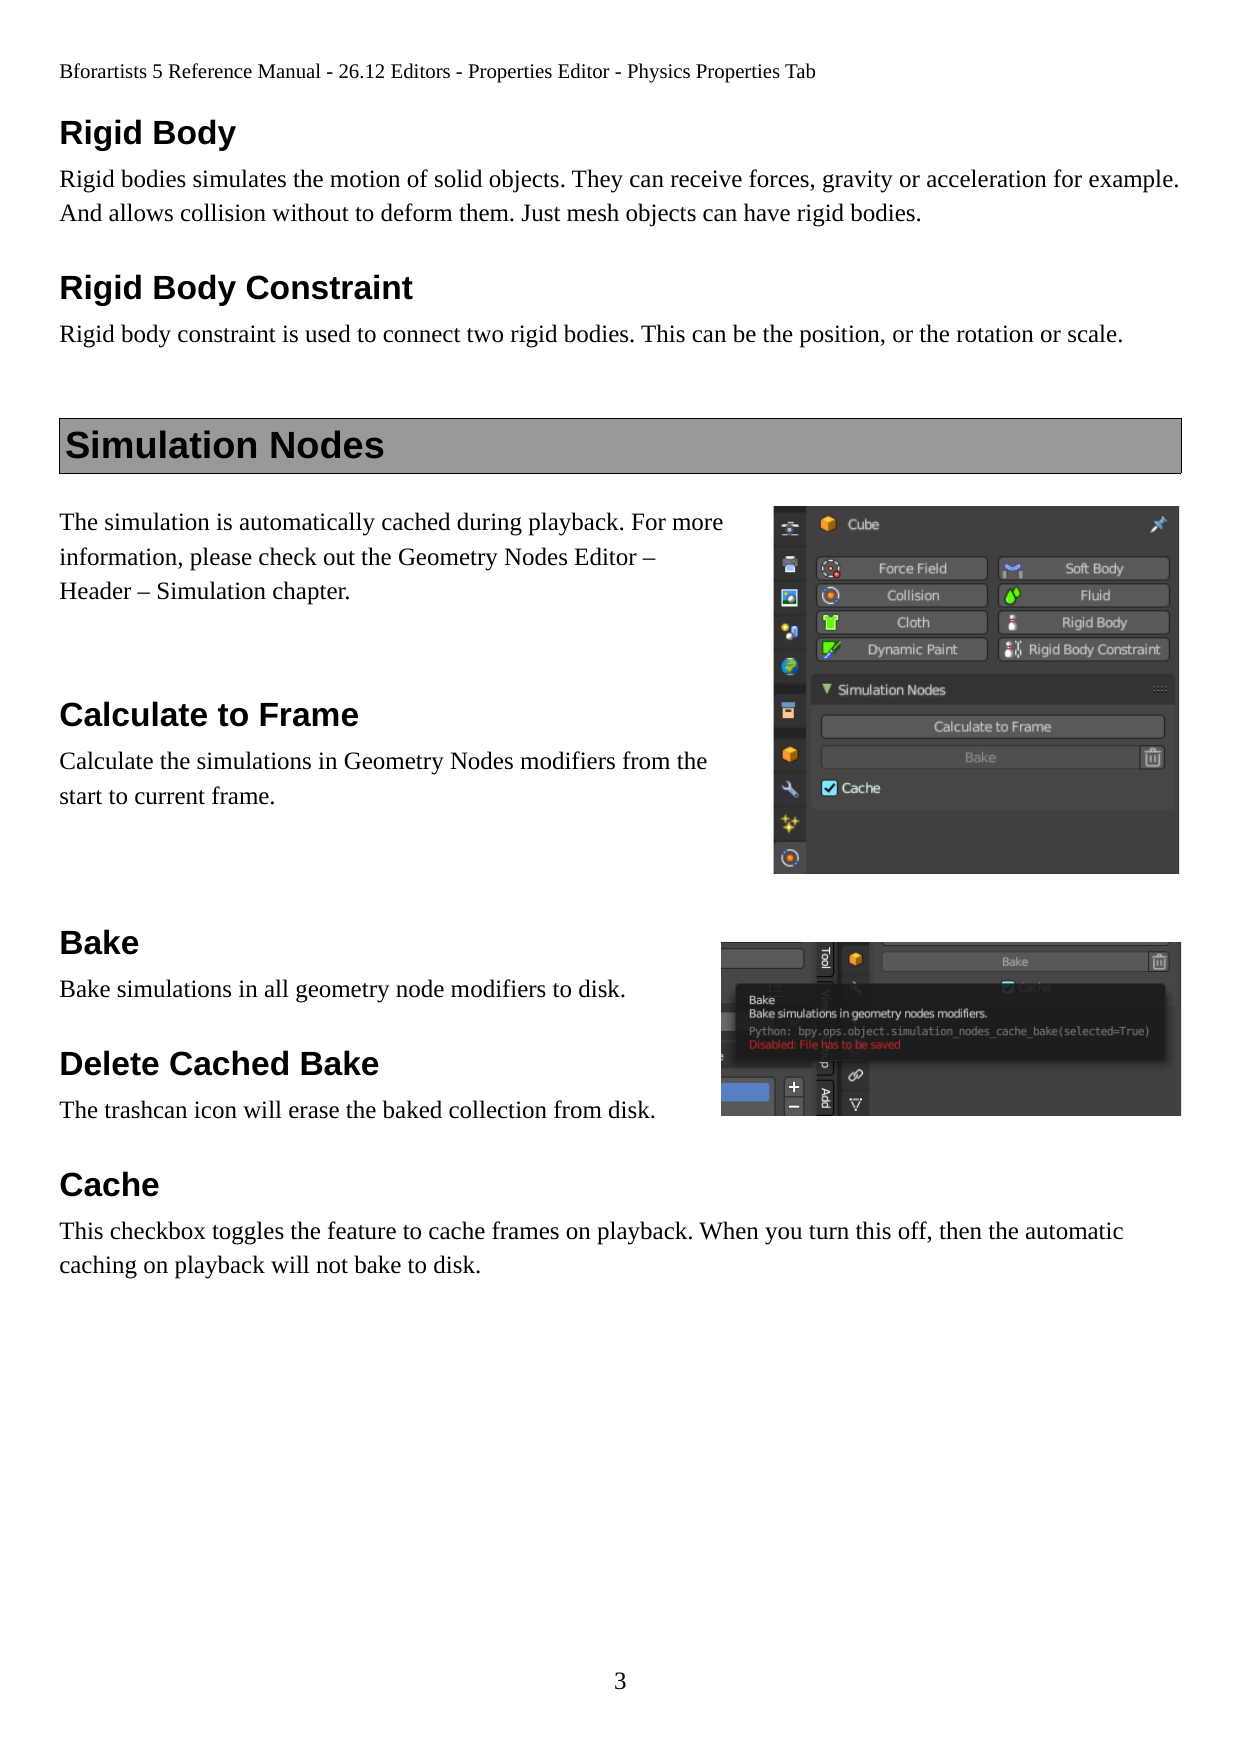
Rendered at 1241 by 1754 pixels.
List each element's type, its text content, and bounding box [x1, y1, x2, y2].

text Rigid bodies simulates the motion of solid objects. They can receive forces, gravity or acceleration for example. And allows collision without to deform them. Just mesh objects can have rigid bodies. [59, 164, 1181, 227]
subtitle Cache [59, 1165, 1181, 1203]
text The trashcan icon will erase the baked collection from disk. [59, 1095, 1181, 1123]
subtitle Calculate to Frame [59, 695, 773, 734]
text Bake simulations in all geometry node modifiers to disk. [59, 974, 721, 1002]
subtitle Rigid Body [59, 113, 1181, 151]
text This checkbox toggles the feature to cache frames on playback. When you turn this off, then the automatic caching on playback will not bake to disk. [59, 1216, 1181, 1279]
subtitle Delete Cached Bake [59, 1044, 721, 1082]
subtitle Rigid Body Constraint [59, 268, 1181, 307]
subtitle Bake [59, 923, 1181, 961]
table_header Simulation Nodes [60, 419, 1181, 473]
text Rigid body constraint is used to connect two rigid bodies. This can be the position, or the rotation or scale. [59, 319, 1181, 348]
picture [721, 942, 1182, 1116]
picture [773, 506, 1180, 874]
text The simulation is automatically cached during playback. For more information, please check out the Geometry Nodes Editor – Header – Simulation chapter. [59, 507, 773, 605]
text Calculate the simulations in Geometry Nodes modifiers from the start to current frame. [59, 746, 773, 809]
